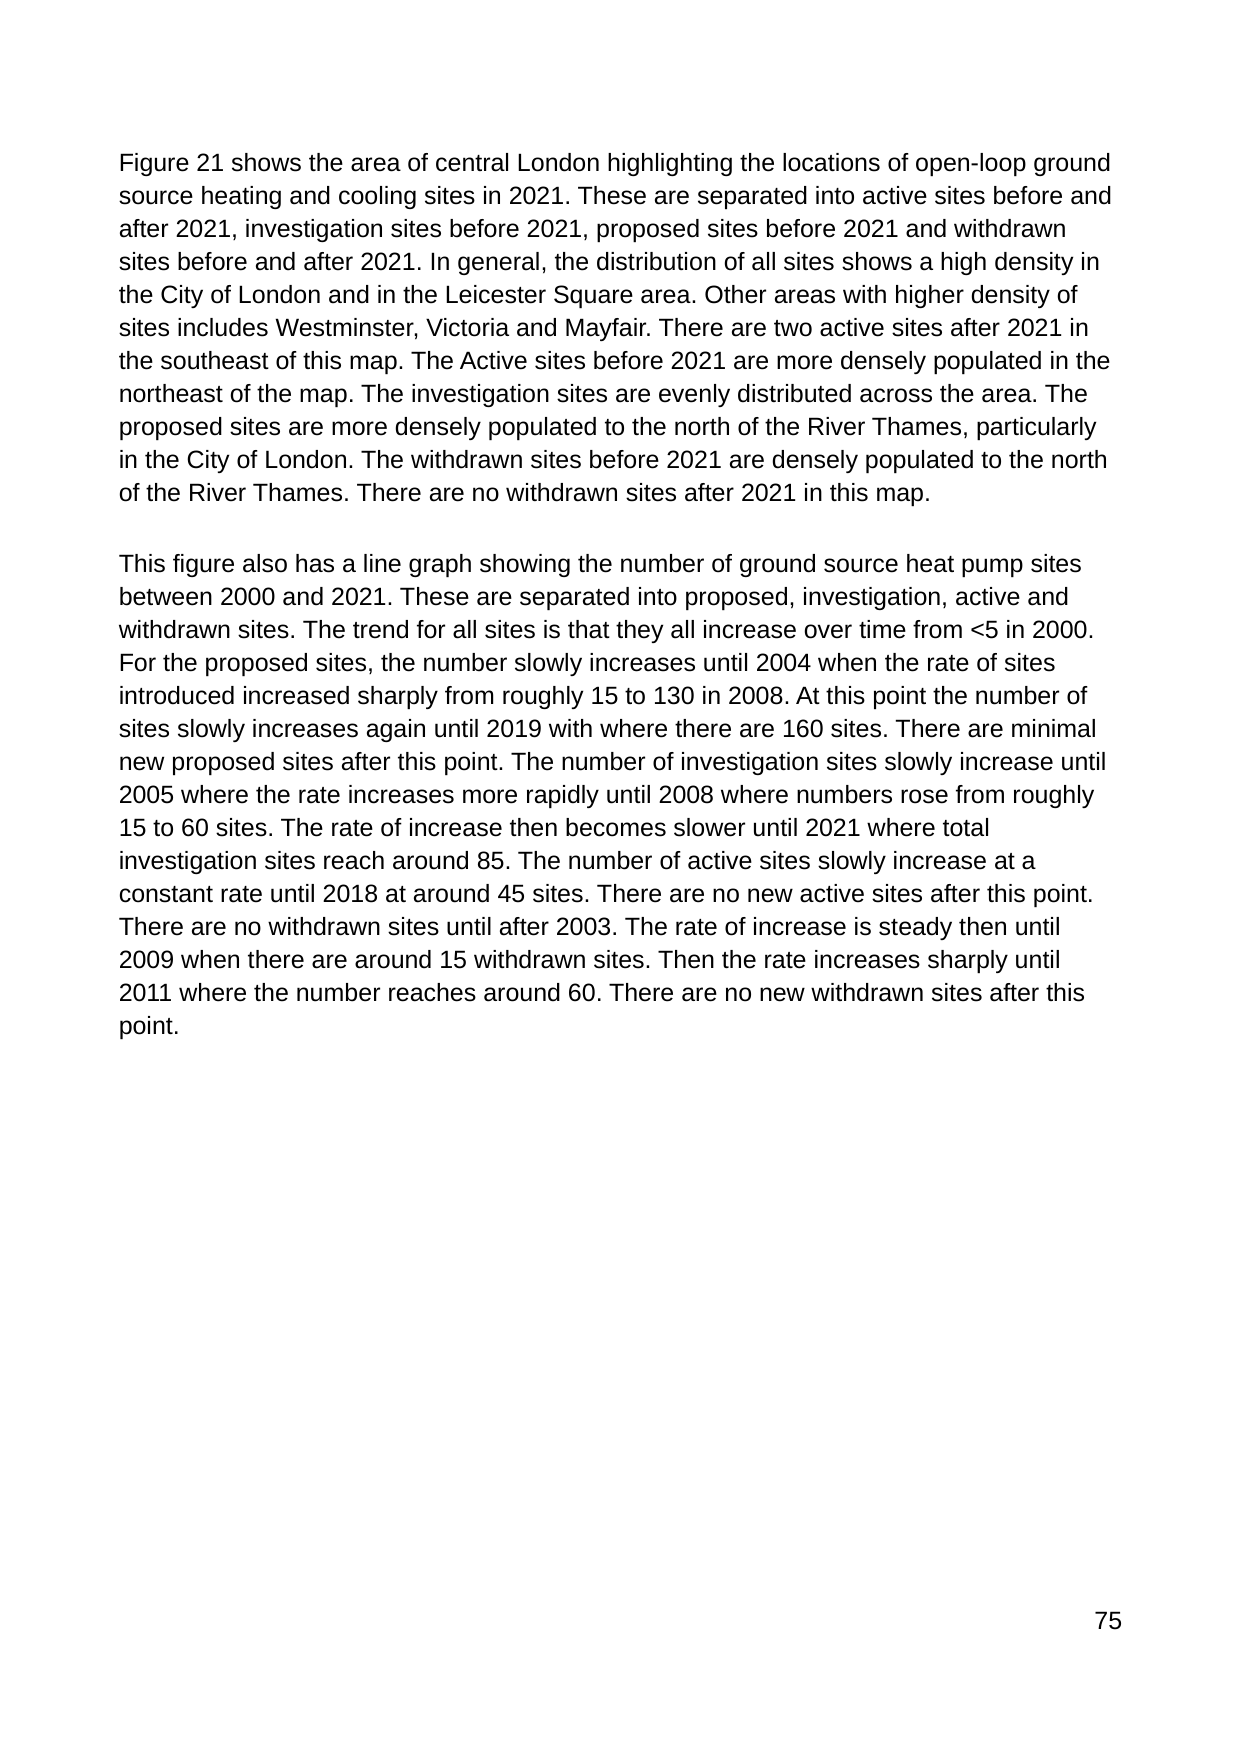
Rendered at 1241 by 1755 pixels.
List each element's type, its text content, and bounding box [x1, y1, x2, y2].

text This figure also has a line graph showing the number of ground source heat pump sites between 2000 and 2021. These are separated into proposed, investigation, active and withdrawn sites. The trend for all sites is that they all increase over time from <5 in 2000. For the proposed sites, the number slowly increases until 2004 when the rate of sites introduced increased sharply from roughly 15 to 130 in 2008. At this point the number of sites slowly increases again until 2019 with where there are 160 sites. There are minimal new proposed sites after this point. The number of investigation sites slowly increase until 2005 where the rate increases more rapidly until 2008 where numbers rose from roughly 15 to 60 sites. The rate of increase then becomes slower until 2021 where total investigation sites reach around 85. The number of active sites slowly increase at a constant rate until 2018 at around 45 sites. There are no new active sites after this point. There are no withdrawn sites until after 2003. The rate of increase is steady then until 2009 when there are around 15 withdrawn sites. Then the rate increases sharply until 2011 where the number reaches around 60. There are no new withdrawn sites after this point. [118, 549, 1122, 1040]
text Figure 21 shows the area of central London highlighting the locations of open-loop ground source heating and cooling sites in 2021. These are separated into active sites before and after 2021, investigation sites before 2021, proposed sites before 2021 and withdrawn sites before and after 2021. In general, the distribution of all sites shows a high density in the City of London and in the Leicester Square area. Other areas with higher density of sites includes Westminster, Victoria and Mayfair. There are two active sites after 2021 in the southeast of this map. The Active sites before 2021 are more densely populated in the northeast of the map. The investigation sites are evenly distributed across the area. The proposed sites are more densely populated to the north of the River Thames, particularly in the City of London. The withdrawn sites before 2021 are densely populated to the north of the River Thames. There are no withdrawn sites after 2021 in this map. [118, 148, 1122, 507]
